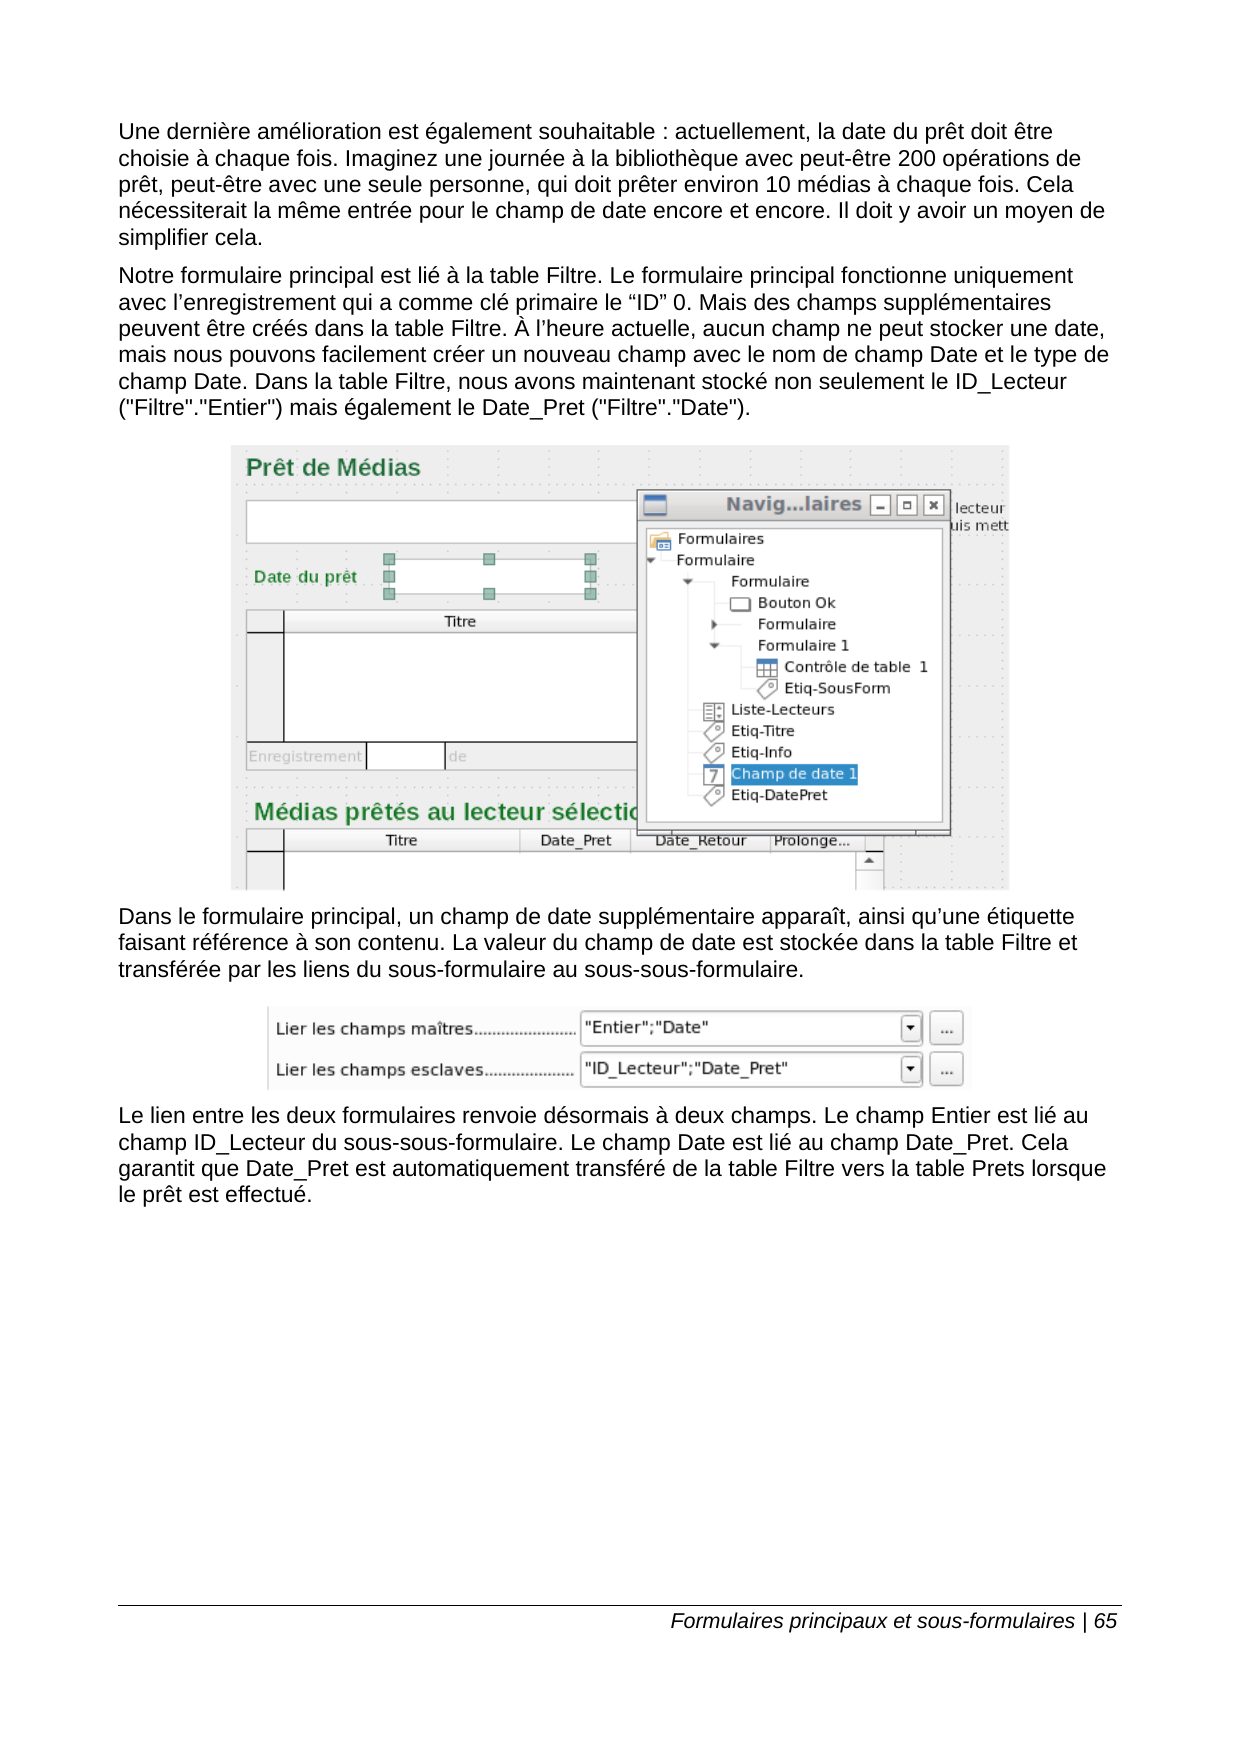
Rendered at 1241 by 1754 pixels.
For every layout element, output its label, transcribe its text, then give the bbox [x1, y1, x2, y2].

text Une dernière amélioration est également souhaitable : actuellement, la date du prêt doit être choisie à chaque fois. Imaginez une journée à la bibliothèque avec peut-être 200 opérations de prêt, peut-être avec une seule personne, qui doit prêter environ 10 médias à chaque fois. Cela nécessiterait la même entrée pour le champ de date encore et encore. Il doit y avoir un moyen de simplifier cela. [118, 118, 1122, 250]
text Dans le formulaire principal, un champ de date supplémentaire apparaît, ainsi qu’une étiquette faisant référence à son contenu. La valeur du champ de date est stockée dans la table Filtre et transférée par les liens du sous-formulaire au sous-sous-formulaire. [118, 903, 1122, 982]
text Notre formulaire principal est lié à la table Filtre. Le formulaire principal fonctionne uniquement avec l’enregistrement qui a comme clé primaire le “ID” 0. Mais des champs supplémentaires peuvent être créés dans la table Filtre. À l’heure actuelle, aucun champ ne peut stocker une date, mais nous pouvons facilement créer un nouveau champ avec le nom de champ Date et le type de champ Date. Dans la table Filtre, nous avons maintenant stocké non seulement le ID_Lecteur ("Filtre"."Entier") mais également le Date_Pret ("Filtre"."Date"). [118, 262, 1122, 421]
text Le lien entre les deux formulaires renvoie désormais à deux champs. Le champ Entier est lié au champ ID_Lecteur du sous-sous-formulaire. Le champ Date est lié au champ Date_Pret. Cela garantit que Date_Pret est automatiquement transféré de la table Filtre vers la table Prets lorsque le prêt est effectué. [118, 1102, 1122, 1208]
